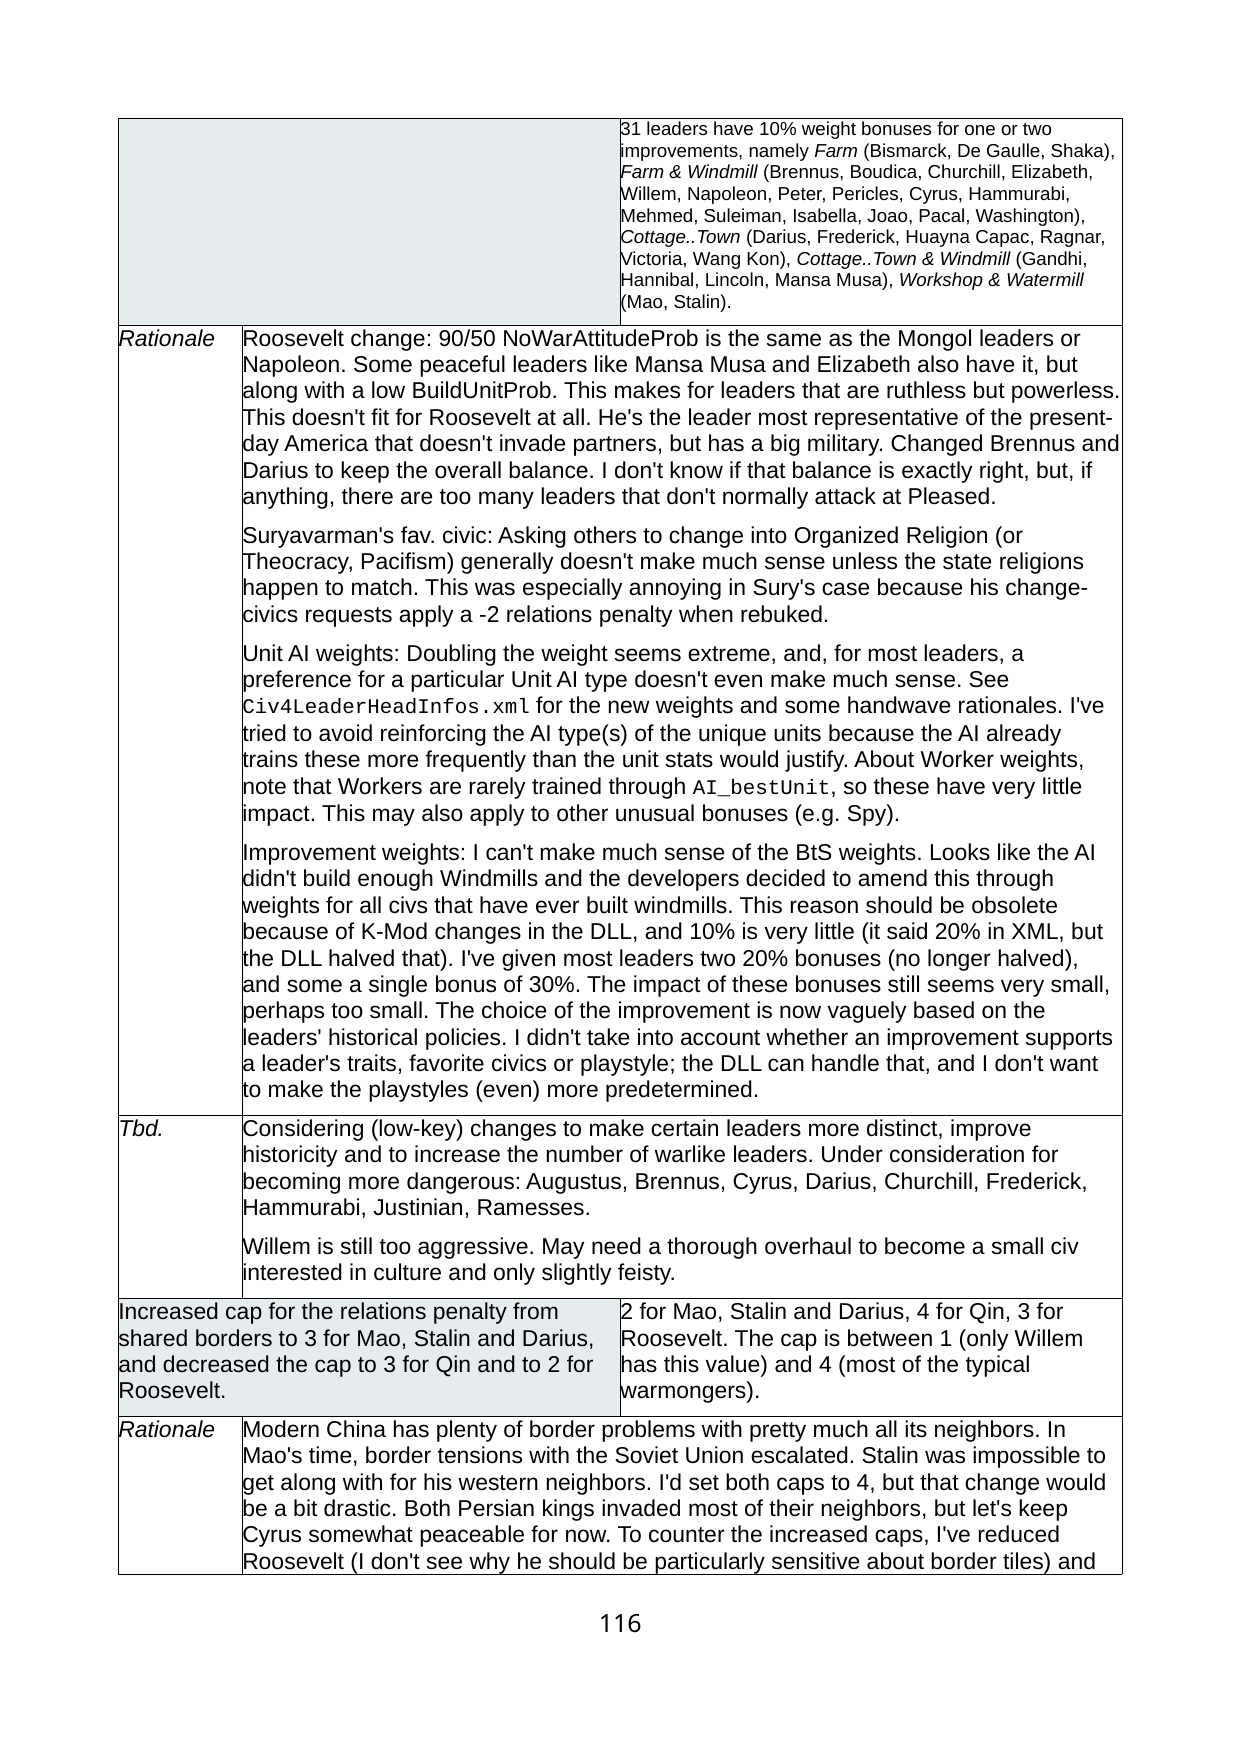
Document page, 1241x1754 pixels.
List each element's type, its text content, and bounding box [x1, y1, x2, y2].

table_cell 31 leaders have 10% weight bonuses for one or two improvements, namely Farm (Bismarck, De Gaulle, Shaka), Farm & Windmill (Brennus, Boudica, Churchill, Elizabeth, Willem, Napoleon, Peter, Pericles, Cyrus, Hammurabi, Mehmed, Suleiman, Isabella, Joao, Pacal, Washington), Cottage..Town (Darius, Frederick, Huayna Capac, Ragnar, Victoria, Wang Kon), Cottage..Town & Windmill (Gandhi, Hannibal, Lincoln, Mansa Musa), Workshop & Watermill (Mao, Stalin). [621, 119, 1122, 325]
table_cell 2 for Mao, Stalin and Darius, 4 for Qin, 3 for Roosevelt. The cap is between 1 (only Willem has this value) and 4 (most of the typical warmongers). [621, 1299, 1122, 1416]
table_cell Increased cap for the relations penalty from shared borders to 3 for Mao, Stalin and Darius, and decreased the cap to 3 for Qin and to 2 for Roosevelt. [119, 1299, 620, 1416]
table_cell Rationale [119, 1417, 242, 1574]
table_cell Considering (low-key) changes to make certain leaders more distinct, improve historicity and to increase the number of warlike leaders. Under consideration for becoming more dangerous: Augustus, Brennus, Cyrus, Darius, Churchill, Frederick, Hammurabi, Justinian, Ramesses. Willem is still too aggressive. May need a thorough overhaul to become a small civ interested in culture and only slightly feisty. [243, 1116, 1122, 1298]
table_cell Modern China has plenty of border problems with pretty much all its neighbors. In Mao's time, border tensions with the Soviet Union escalated. Stalin was impossible to get along with for his western neighbors. I'd set both caps to 4, but that change would be a bit drastic. Both Persian kings invaded most of their neighbors, but let's keep Cyrus somewhat peaceable for now. To counter the increased caps, I've reduced Roosevelt (I don't see why he should be particularly sensitive about border tiles) and [243, 1417, 1122, 1574]
table_cell Tbd. [119, 1116, 242, 1298]
table_cell Roosevelt change: 90/50 NoWarAttitudeProb is the same as the Mongol leaders or Napoleon. Some peaceful leaders like Mansa Musa and Elizabeth also have it, but along with a low BuildUnitProb. This makes for leaders that are ruthless but powerless. This doesn't fit for Roosevelt at all. He's the leader most representative of the present-day America that doesn't invade partners, but has a big military. Changed Brennus and Darius to keep the overall balance. I don't know if that balance is exactly right, but, if anything, there are too many leaders that don't normally attack at Pleased. Suryavarman's fav. civic: Asking others to change into Organized Religion (or Theocracy, Pacifism) generally doesn't make much sense unless the state religions happen to match. This was especially annoying in Sury's case because his change-civics requests apply a -2 relations penalty when rebuked. Unit AI weights: Doubling the weight seems extreme, and, for most leaders, a preference for a particular Unit AI type doesn't even make much sense. See Civ4LeaderHeadInfos.xml for the new weights and some handwave rationales. I've tried to avoid reinforcing the AI type(s) of the unique units because the AI already trains these more frequently than the unit stats would justify. About Worker weights, note that Workers are rarely trained through AI_bestUnit, so these have very little impact. This may also apply to other unusual bonuses (e.g. Spy). Improvement weights: I can't make much sense of the BtS weights. Looks like the AI didn't build enough Windmills and the developers decided to amend this through weights for all civs that have ever built windmills. This reason should be obsolete because of K-Mod changes in the DLL, and 10% is very little (it said 20% in XML, but the DLL halved that). I've given most leaders two 20% bonuses (no longer halved), and some a single bonus of 30%. The impact of these bonuses still seems very small, perhaps too small. The choice of the improvement is now vaguely based on the leaders' historical policies. I didn't take into account whether an improvement supports a leader's traits, favorite civics or playstyle; the DLL can handle that, and I don't want to make the playstyles (even) more predetermined. [243, 326, 1122, 1115]
table_cell Rationale [119, 326, 242, 1115]
table_cell [119, 119, 620, 325]
